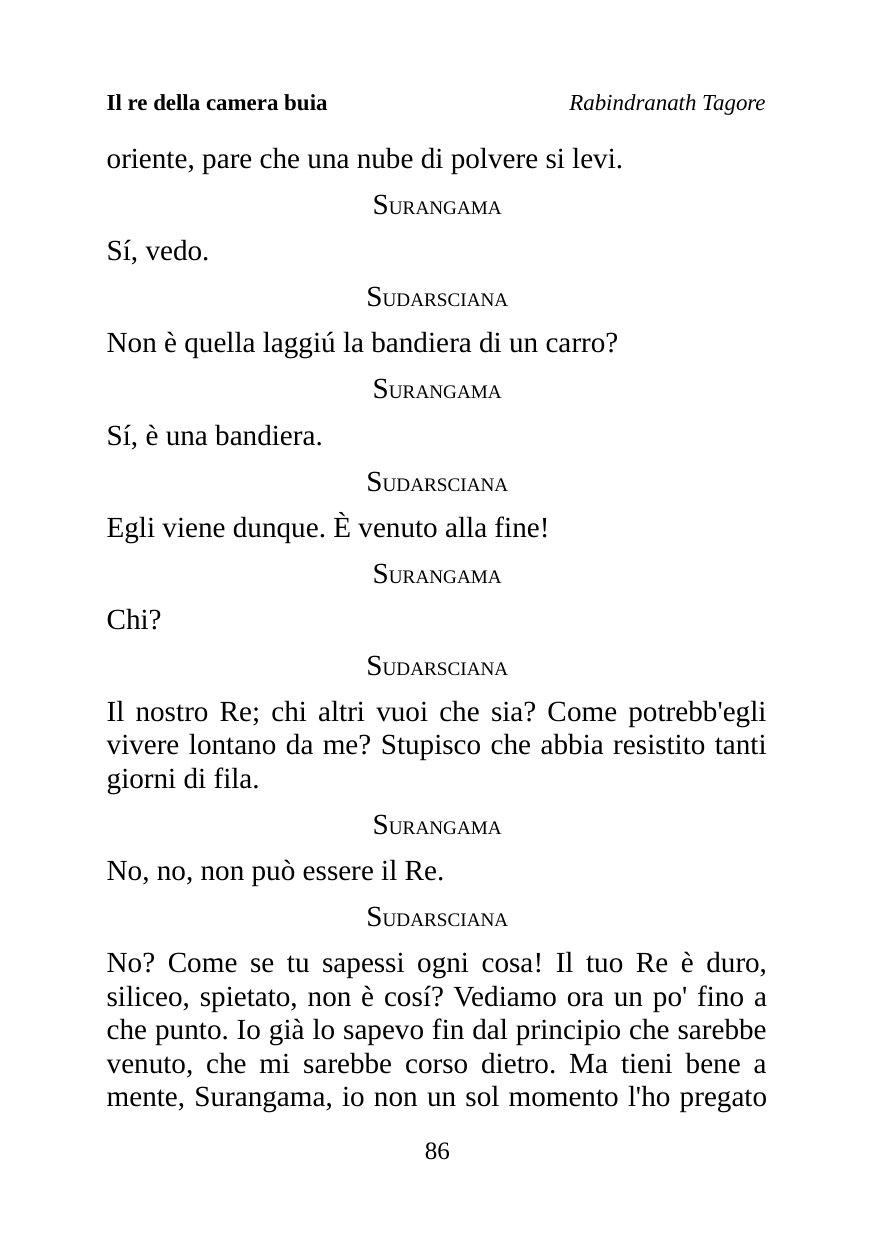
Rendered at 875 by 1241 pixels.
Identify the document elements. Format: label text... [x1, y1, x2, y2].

text Il nostro Re; chi altri vuoi che sia? Come potrebb'egli vivere lontano da me? Stupisco che abbia resistito tanti giorni di fila. [106, 694, 768, 794]
text Chi? [106, 602, 768, 635]
text Non è quella laggiú la bandiera di un carro? [106, 326, 768, 359]
text Surangama [106, 187, 768, 221]
text No, no, non può essere il Re. [106, 853, 768, 887]
text Sudarsciana [106, 899, 768, 933]
text Sudarsciana [106, 464, 768, 497]
text Surangama [106, 372, 768, 405]
text Surangama [106, 556, 768, 589]
text Sudarsciana [106, 648, 768, 681]
text Sí, vedo. [106, 233, 768, 267]
text Egli viene dunque. È venuto alla fine! [106, 510, 768, 543]
text oriente, pare che una nube di polvere si levi. [106, 141, 768, 175]
text Sudarsciana [106, 279, 768, 313]
text Sí, è una bandiera. [106, 418, 768, 451]
text No? Come se tu sapessi ogni cosa! Il tuo Re è duro, siliceo, spietato, non è cosí? Vediamo ora un po' fino a che punto. Io già lo sapevo fin dal principio che sarebbe venuto, che mi sarebbe corso dietro. Ma tieni bene a mente, Surangama, io non un sol momento l'ho pregato [106, 945, 768, 1113]
text Surangama [106, 807, 768, 841]
